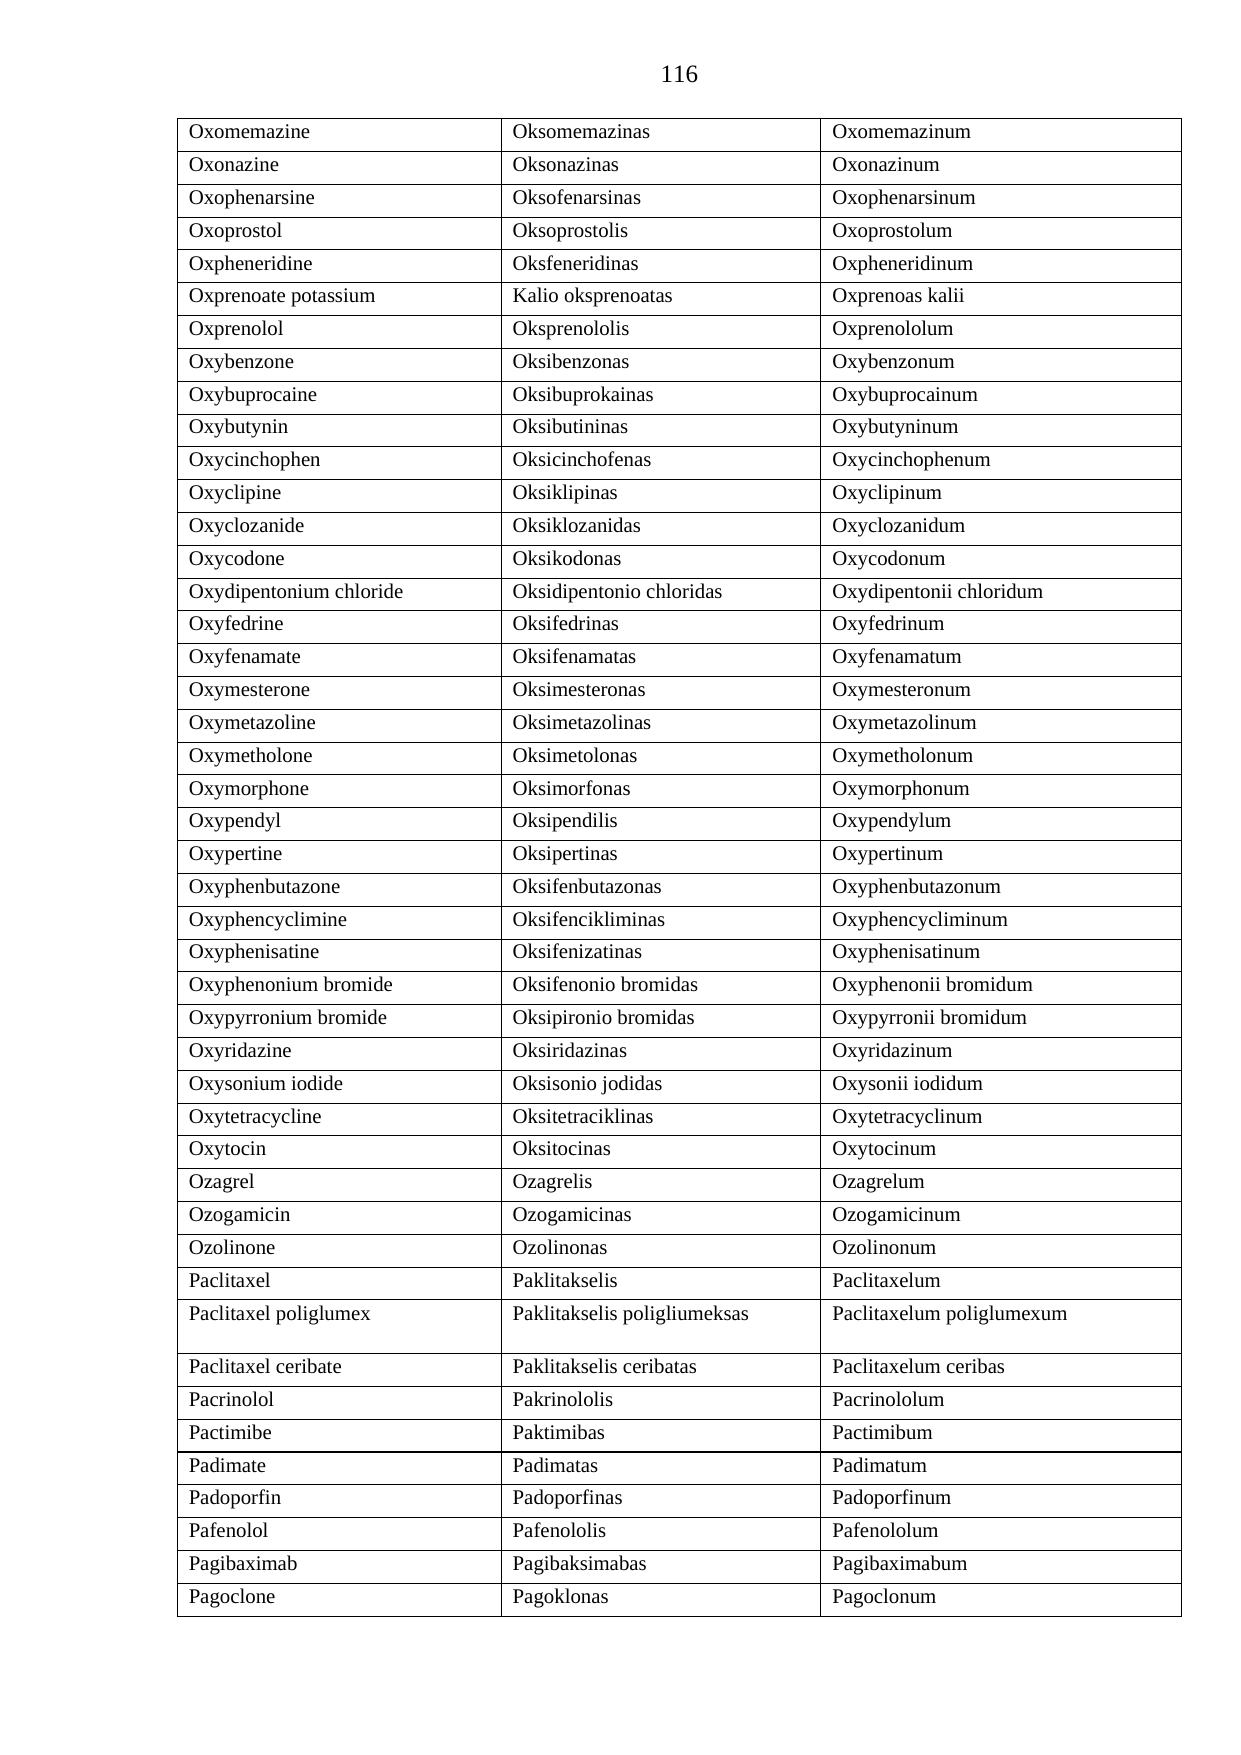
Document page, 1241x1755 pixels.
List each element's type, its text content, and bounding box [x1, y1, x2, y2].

table_cell Oxprenoas kalii [821, 283, 1181, 315]
table_cell Pakrinololis [502, 1387, 820, 1419]
table_cell Oksoprostolis [502, 218, 820, 249]
table_cell Oxymetazolinum [821, 710, 1181, 742]
table_cell Oxonazinum [821, 152, 1181, 184]
table_cell Paklitakselis [502, 1268, 820, 1299]
table_cell Oxyfedrinum [821, 611, 1181, 643]
table_cell Oxoprostolum [821, 218, 1181, 249]
table_cell Pacrinolol [178, 1387, 501, 1419]
table_cell Oksimetazolinas [502, 710, 820, 742]
table_cell Padimate [178, 1453, 501, 1484]
table_cell Oksifedrinas [502, 611, 820, 643]
table_cell Ozogamicin [178, 1202, 501, 1234]
table_cell Oxyridazine [178, 1038, 501, 1070]
table_cell Oxonazine [178, 152, 501, 184]
table_cell Oxycinchophenum [821, 447, 1181, 479]
table_cell Ozagrel [178, 1169, 501, 1201]
table_cell Oxyclozanide [178, 513, 501, 545]
table_cell Oksibuprokainas [502, 382, 820, 413]
table_cell Oxoprostol [178, 218, 501, 249]
table_cell Padoporfinas [502, 1485, 820, 1517]
table_cell Oksicinchofenas [502, 447, 820, 479]
table_cell Oxymesterone [178, 677, 501, 709]
table_cell Oxyphenbutazonum [821, 874, 1181, 906]
table_cell Oxophenarsinum [821, 185, 1181, 217]
table_cell Paclitaxelum ceribas [821, 1354, 1181, 1386]
table_cell Oxyphenbutazone [178, 874, 501, 906]
table_cell Oksibutininas [502, 415, 820, 446]
table_cell Oksitetraciklinas [502, 1104, 820, 1135]
table_cell Oksikodonas [502, 546, 820, 577]
table_cell Ozagrelis [502, 1169, 820, 1201]
table_cell Oxprenololum [821, 316, 1181, 348]
table_cell Paklitakselis poligliumeksas [502, 1300, 820, 1353]
table_cell Oksipironio bromidas [502, 1005, 820, 1037]
table_cell Oxyclozanidum [821, 513, 1181, 545]
table_cell Oxomemazine [178, 119, 501, 151]
table_cell Oksiklozanidas [502, 513, 820, 545]
table_cell Oxymetholonum [821, 743, 1181, 774]
table_cell Oxybuprocainum [821, 382, 1181, 413]
table_cell Oksipendilis [502, 808, 820, 840]
table_cell Oksitocinas [502, 1136, 820, 1168]
table_cell Ozolinonas [502, 1235, 820, 1267]
table_cell Ozagrelum [821, 1169, 1181, 1201]
table_cell Oksisonio jodidas [502, 1071, 820, 1102]
table_cell Oxomemazinum [821, 119, 1181, 151]
table_cell Oxymetholone [178, 743, 501, 774]
table_cell Oksifencikliminas [502, 907, 820, 938]
table_cell Oksimetolonas [502, 743, 820, 774]
table_cell Oksifenizatinas [502, 940, 820, 971]
table_cell Ozolinone [178, 1235, 501, 1267]
table_cell Pactimibe [178, 1420, 501, 1451]
table_cell Pafenolol [178, 1518, 501, 1550]
table_cell Pacrinololum [821, 1387, 1181, 1419]
table_cell Ozogamicinum [821, 1202, 1181, 1234]
table_cell Paclitaxelum [821, 1268, 1181, 1299]
table_cell Pagoclone [178, 1584, 501, 1616]
table_cell Oxypertine [178, 841, 501, 873]
table_cell Oxypyrronium bromide [178, 1005, 501, 1037]
table_cell Oxyclipinum [821, 480, 1181, 512]
table_cell Oxyclipine [178, 480, 501, 512]
table_cell Paktimibas [502, 1420, 820, 1451]
table_cell Pagoclonum [821, 1584, 1181, 1616]
table_cell Oksiridazinas [502, 1038, 820, 1070]
table_cell Oxybutyninum [821, 415, 1181, 446]
table_cell Oxytocinum [821, 1136, 1181, 1168]
table_cell Oxymorphone [178, 775, 501, 807]
table_cell Oxprenolol [178, 316, 501, 348]
table_cell Oxyfedrine [178, 611, 501, 643]
table_cell Oksiklipinas [502, 480, 820, 512]
table_cell Oksibenzonas [502, 349, 820, 381]
table_cell Ozolinonum [821, 1235, 1181, 1267]
table_cell Paclitaxel poliglumex [178, 1300, 501, 1353]
table_cell Oxysonii iodidum [821, 1071, 1181, 1102]
table_cell Pagibaximab [178, 1551, 501, 1583]
table_cell Oxybenzonum [821, 349, 1181, 381]
table_cell Oxycodone [178, 546, 501, 577]
table_cell Oxyphenisatinum [821, 940, 1181, 971]
table_cell Oxymorphonum [821, 775, 1181, 807]
table_cell Oxyphencycliminum [821, 907, 1181, 938]
table_cell Oksipertinas [502, 841, 820, 873]
table_cell Padoporfin [178, 1485, 501, 1517]
table_cell Oxybuprocaine [178, 382, 501, 413]
table_cell Oxymesteronum [821, 677, 1181, 709]
table_cell Paclitaxel ceribate [178, 1354, 501, 1386]
table_cell Oxycinchophen [178, 447, 501, 479]
table_cell Oxytocin [178, 1136, 501, 1168]
table_cell Oxymetazoline [178, 710, 501, 742]
table_cell Oksimorfonas [502, 775, 820, 807]
table_cell Oxybenzone [178, 349, 501, 381]
table_cell Oxytetracycline [178, 1104, 501, 1135]
table_cell Paclitaxelum poliglumexum [821, 1300, 1181, 1353]
table_cell Oxypendylum [821, 808, 1181, 840]
table_cell Oxyfenamate [178, 644, 501, 676]
table_cell Ozogamicinas [502, 1202, 820, 1234]
table_cell Oxyfenamatum [821, 644, 1181, 676]
table_cell Oxyphenonii bromidum [821, 972, 1181, 1004]
table_cell Padimatas [502, 1453, 820, 1484]
table_cell Pactimibum [821, 1420, 1181, 1451]
table_cell Pagibaksimabas [502, 1551, 820, 1583]
table_cell Oksonazinas [502, 152, 820, 184]
table_cell Oksidipentonio chloridas [502, 579, 820, 610]
table_cell Oxyridazinum [821, 1038, 1181, 1070]
table_cell Oksfeneridinas [502, 250, 820, 282]
table_cell Oxyphenisatine [178, 940, 501, 971]
table_cell Oksifenamatas [502, 644, 820, 676]
table_cell Oksimesteronas [502, 677, 820, 709]
table_cell Oxpheneridinum [821, 250, 1181, 282]
table_cell Pafenololis [502, 1518, 820, 1550]
table_cell Pagoklonas [502, 1584, 820, 1616]
table_cell Oksifenonio bromidas [502, 972, 820, 1004]
table_cell Oxophenarsine [178, 185, 501, 217]
table_cell Oksofenarsinas [502, 185, 820, 217]
table_cell Oxypendyl [178, 808, 501, 840]
table_cell Oxydipentonium chloride [178, 579, 501, 610]
table_cell Oksomemazinas [502, 119, 820, 151]
table_cell Padimatum [821, 1453, 1181, 1484]
table_cell Paclitaxel [178, 1268, 501, 1299]
table_cell Kalio oksprenoatas [502, 283, 820, 315]
table_cell Oxpheneridine [178, 250, 501, 282]
table_cell Oxprenoate potassium [178, 283, 501, 315]
table_cell Oksifenbutazonas [502, 874, 820, 906]
table_cell Oxydipentonii chloridum [821, 579, 1181, 610]
table_cell Pafenololum [821, 1518, 1181, 1550]
table_cell Oxytetracyclinum [821, 1104, 1181, 1135]
table_cell Oksprenololis [502, 316, 820, 348]
table_cell Oxyphencyclimine [178, 907, 501, 938]
table_cell Oxycodonum [821, 546, 1181, 577]
table_cell Oxysonium iodide [178, 1071, 501, 1102]
table_cell Pagibaximabum [821, 1551, 1181, 1583]
table_cell Oxypyrronii bromidum [821, 1005, 1181, 1037]
table_cell Oxyphenonium bromide [178, 972, 501, 1004]
table_cell Oxybutynin [178, 415, 501, 446]
table_cell Padoporfinum [821, 1485, 1181, 1517]
table_cell Oxypertinum [821, 841, 1181, 873]
table_cell Paklitakselis ceribatas [502, 1354, 820, 1386]
